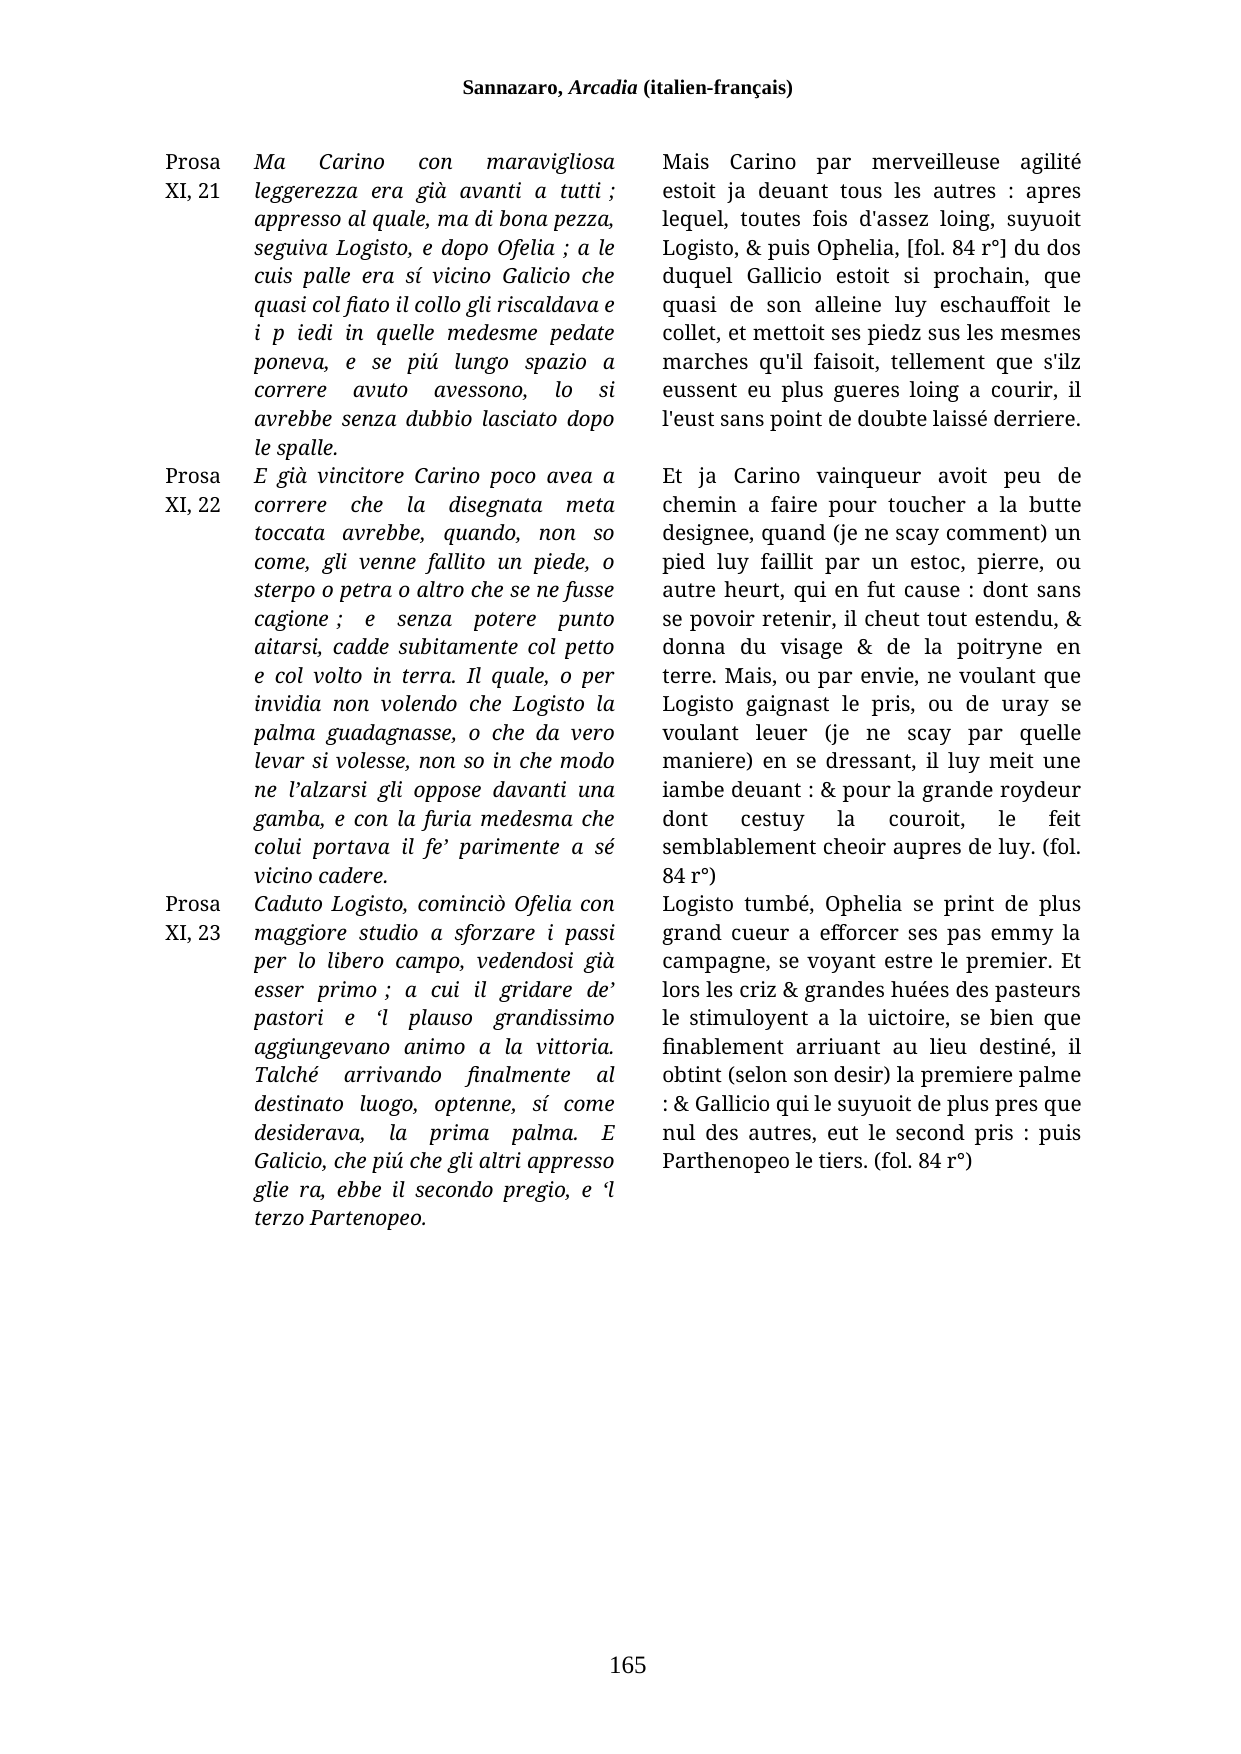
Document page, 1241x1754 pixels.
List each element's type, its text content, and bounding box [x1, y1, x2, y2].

table_cell Prosa XI, 23 [158, 889, 232, 1232]
table_cell Ma Carino con maravigliosa leggerezza era già avanti a tutti ; appresso al quale, ma di bona pezza, seguiva Logisto, e dopo Ofelia ; a le cuis palle era sí vicino Galicio che quasi col fiato il collo gli riscaldava e i p iedi in quelle medesme pedate poneva, e se piú lungo spazio a correre avuto avessono, lo si avrebbe senza dubbio lasciato dopo le spalle. [232, 147, 640, 461]
table_cell Caduto Logisto, cominciò Ofelia con maggiore studio a sforzare i passi per lo libero campo, vedendosi già esser primo ; a cui il gridare de’ pastori e ‘l plauso grandissimo aggiungevano animo a la vittoria. Talché arrivando finalmente al destinato luogo, optenne, sí come desiderava, la prima palma. E Galicio, che piú che gli altri appresso glie ra, ebbe il secondo pregio, e ‘l terzo Partenopeo. [232, 889, 640, 1232]
table_cell Et ja Carino vainqueur avoit peu de chemin a faire pour toucher a la butte designee, quand (je ne scay comment) un pied luy faillit par un estoc, pierre, ou autre heurt, qui en fut cause : dont sans se povoir retenir, il cheut tout estendu, & donna du visage & de la poitryne en terre. Mais, ou par envie, ne voulant que Logisto gaignast le pris, ou de uray se voulant leuer (je ne scay par quelle maniere) en se dressant, il luy meit une iambe deuant : & pour la grande roydeur dont cestuy la couroit, le feit semblablement cheoir aupres de luy. (fol. 84 r°) [640, 461, 1104, 889]
table_cell Prosa XI, 22 [158, 461, 232, 889]
table_cell E già vincitore Carino poco avea a correre che la disegnata meta toccata avrebbe, quando, non so come, gli venne fallito un piede, o sterpo o petra o altro che se ne fusse cagione ; e senza potere punto aitarsi, cadde subitamente col petto e col volto in terra. Il quale, o per invidia non volendo che Logisto la palma guadagnasse, o che da vero levar si volesse, non so in che modo ne l’alzarsi gli oppose davanti una gamba, e con la furia medesma che colui portava il fe’ parimente a sé vicino cadere. [232, 461, 640, 889]
table_cell Prosa XI, 21 [158, 147, 232, 461]
table_cell Logisto tumbé, Ophelia se print de plus grand cueur a efforcer ses pas emmy la campagne, se voyant estre le premier. Et lors les criz & grandes huées des pasteurs le stimuloyent a la uictoire, se bien que finablement arriuant au lieu destiné, il obtint (selon son desir) la premiere palme : & Gallicio qui le suyuoit de plus pres que nul des autres, eut le second pris : puis Parthenopeo le tiers. (fol. 84 r°) [640, 889, 1104, 1232]
table_cell Mais Carino par merveilleuse agilité estoit ja deuant tous les autres : apres lequel, toutes fois d'assez loing, suyuoit Logisto, & puis Ophelia, [fol. 84 r°] du dos duquel Gallicio estoit si prochain, que quasi de son alleine luy eschauffoit le collet, et mettoit ses piedz sus les mesmes marches qu'il faisoit, tellement que s'ilz eussent eu plus gueres loing a courir, il l'eust sans point de doubte laissé derriere. [640, 147, 1104, 461]
